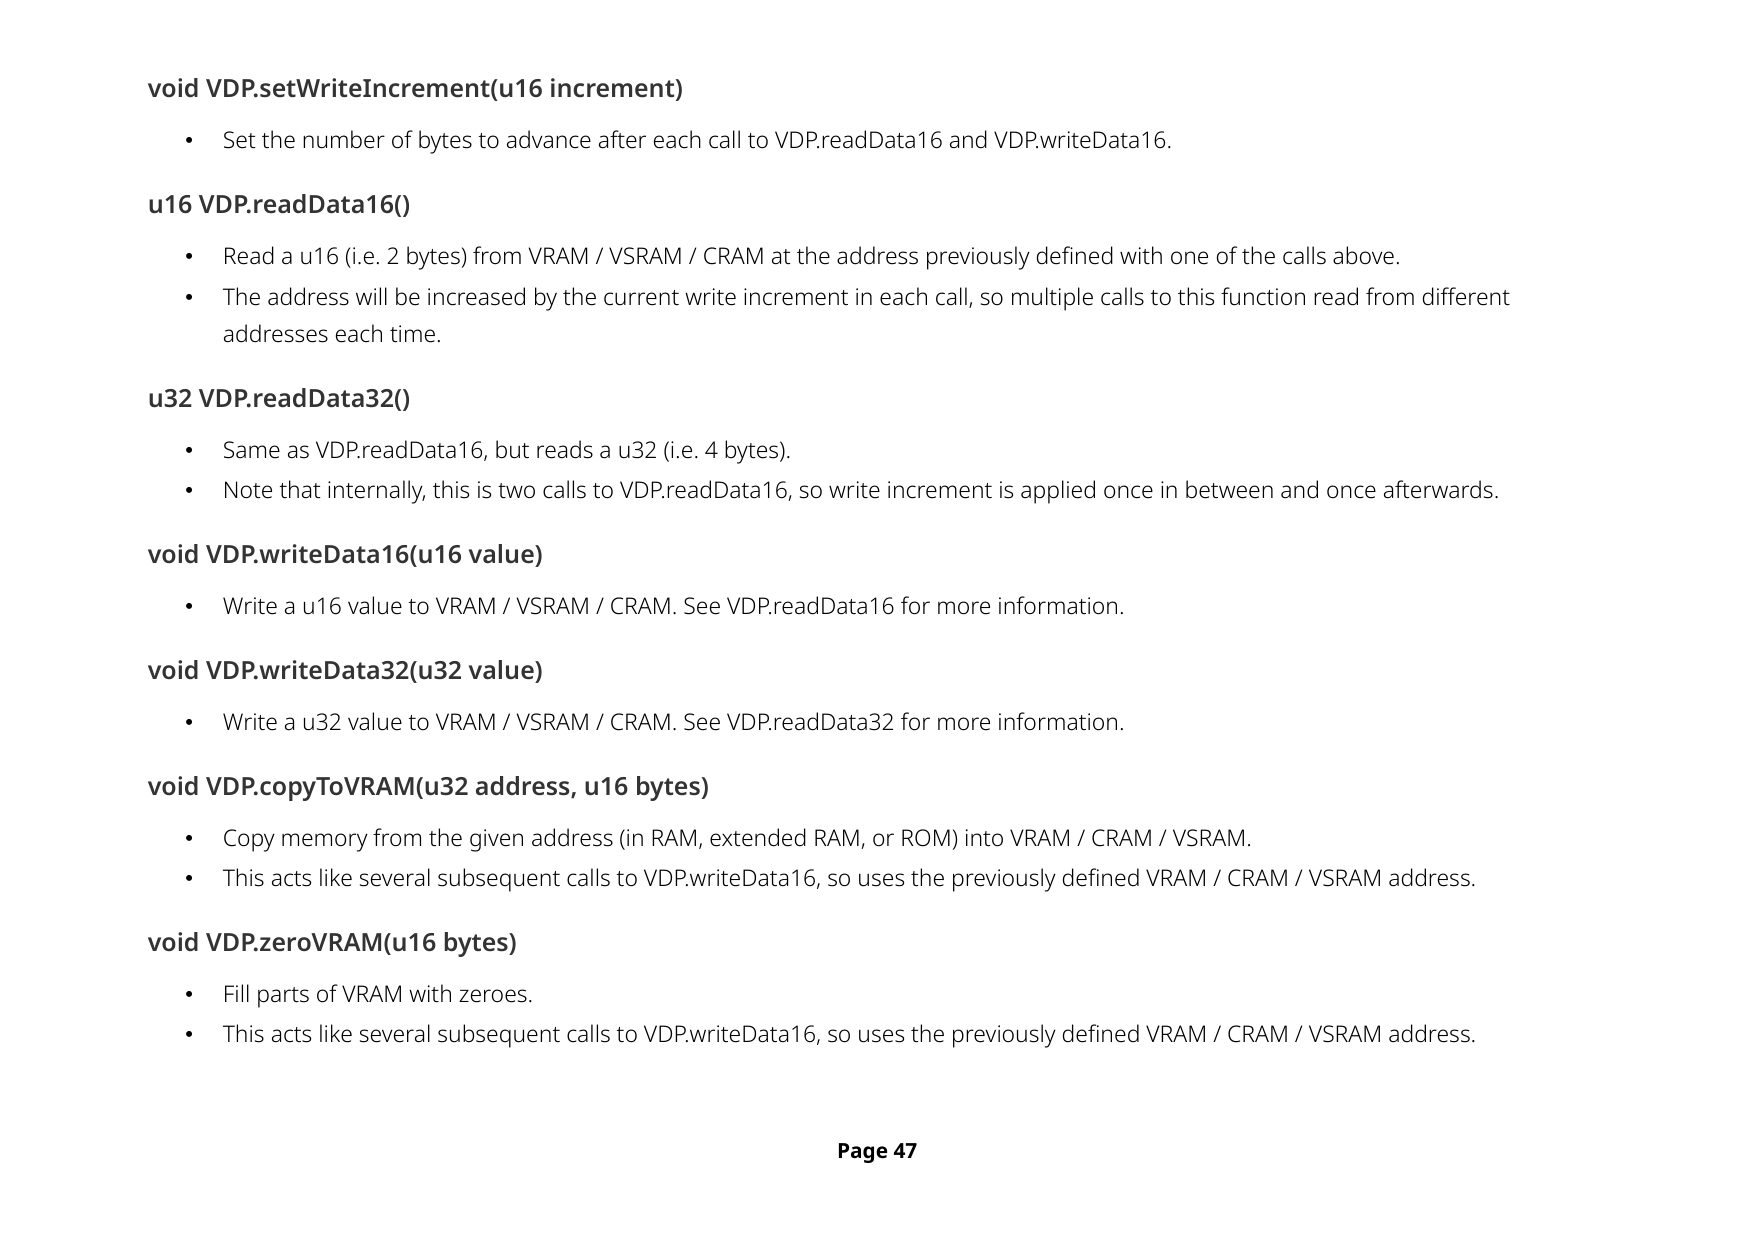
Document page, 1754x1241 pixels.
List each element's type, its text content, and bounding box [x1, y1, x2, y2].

subtitle u32 VDP.readData32() [148, 380, 1606, 414]
subtitle u16 VDP.readData16() [148, 187, 1606, 221]
subtitle void VDP.zeroVRAM(u16 bytes) [148, 924, 1606, 959]
list The address will be increased by the current write increment in each call, so multiple calls to this function read from different addresses each time. [185, 280, 1606, 349]
list Write a u32 value to VRAM / VSRAM / CRAM. See VDP.readData32 for more information. [185, 706, 1606, 737]
list This acts like several subsequent calls to VDP.writeData16, so uses the previously defined VRAM / CRAM / VSRAM address. [185, 862, 1606, 893]
list This acts like several subsequent calls to VDP.writeData16, so uses the previously defined VRAM / CRAM / VSRAM address. [185, 1018, 1606, 1049]
list Write a u16 value to VRAM / VSRAM / CRAM. See VDP.readData16 for more information. [185, 590, 1606, 621]
subtitle void VDP.writeData32(u32 value) [148, 652, 1606, 687]
subtitle void VDP.setWriteIncrement(u16 increment) [148, 71, 1606, 105]
list Read a u16 (i.e. 2 bytes) from VRAM / VSRAM / CRAM at the address previously defined with one of the calls above. [185, 240, 1606, 271]
list Copy memory from the given address (in RAM, extended RAM, or ROM) into VRAM / CRAM / VSRAM. [185, 822, 1606, 853]
subtitle void VDP.copyToVRAM(u32 address, u16 bytes) [148, 768, 1606, 802]
list Fill parts of VRAM with zeroes. [185, 978, 1606, 1009]
subtitle void VDP.writeData16(u16 value) [148, 537, 1606, 571]
list Note that internally, this is two calls to VDP.readData16, so write increment is applied once in between and once afterwards. [185, 474, 1606, 505]
list Same as VDP.readData16, but reads a u32 (i.e. 4 bytes). [185, 434, 1606, 465]
list Set the number of bytes to advance after each call to VDP.readData16 and VDP.writeData16. [185, 124, 1606, 155]
